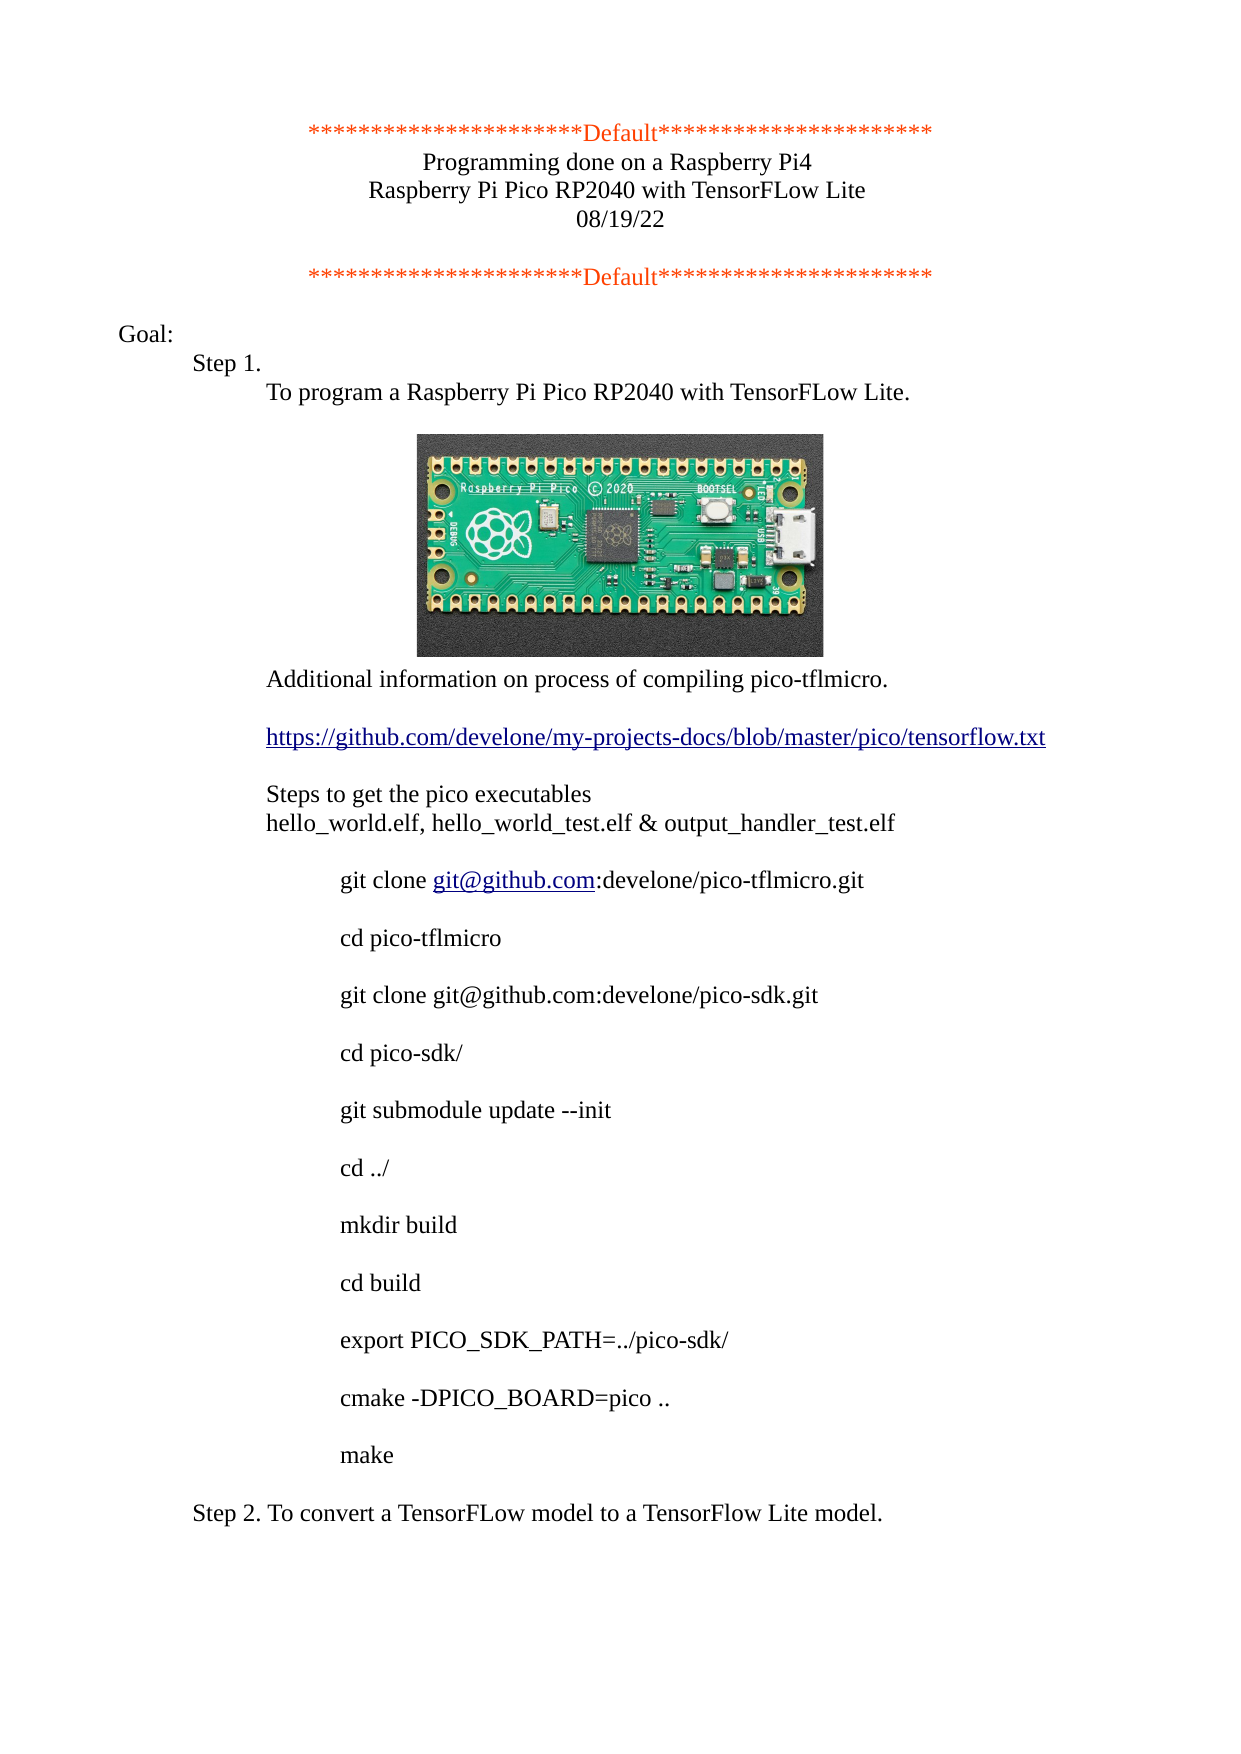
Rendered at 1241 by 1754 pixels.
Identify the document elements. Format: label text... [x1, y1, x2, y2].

text Steps to get the pico executables [118, 779, 1122, 808]
text Programming done on a Raspberry Pi4 [118, 147, 1122, 176]
text Raspberry Pi Pico RP2040 with TensorFLow Lite [118, 176, 1122, 204]
text https://github.com/develone/my-projects-docs/blob/master/pico/tensorflow.txt [118, 722, 1122, 751]
text git clone git@github.com:develone/pico-tflmicro.git [118, 866, 1122, 894]
text Goal: [118, 319, 1122, 348]
text git clone git@github.com:develone/pico-sdk.git [118, 981, 1122, 1009]
text cd build [118, 1268, 1122, 1297]
text hello_world.elf, hello_world_test.elf & output_handler_test.elf [118, 808, 1122, 837]
text cd pico-tflmicro [118, 923, 1122, 952]
text git submodule update --init [118, 1096, 1122, 1124]
picture [416, 434, 824, 657]
text Step 1. [118, 348, 1122, 377]
text To program a Raspberry Pi Pico RP2040 with TensorFLow Lite. [118, 377, 1122, 406]
text 08/19/22 [118, 204, 1122, 233]
text make [118, 1441, 1122, 1469]
text export PICO_SDK_PATH=../pico-sdk/ [118, 1326, 1122, 1354]
text cmake -DPICO_BOARD=pico .. [118, 1383, 1122, 1412]
text **********************Default********************** [118, 118, 1122, 147]
text mkdir build [118, 1211, 1122, 1239]
text **********************Default********************** [118, 262, 1122, 291]
text cd ../ [118, 1153, 1122, 1182]
text cd pico-sdk/ [118, 1038, 1122, 1067]
text Additional information on process of compiling pico-tflmicro. [118, 664, 1122, 693]
text Step 2. To convert a TensorFLow model to a TensorFlow Lite model. [118, 1498, 1122, 1527]
